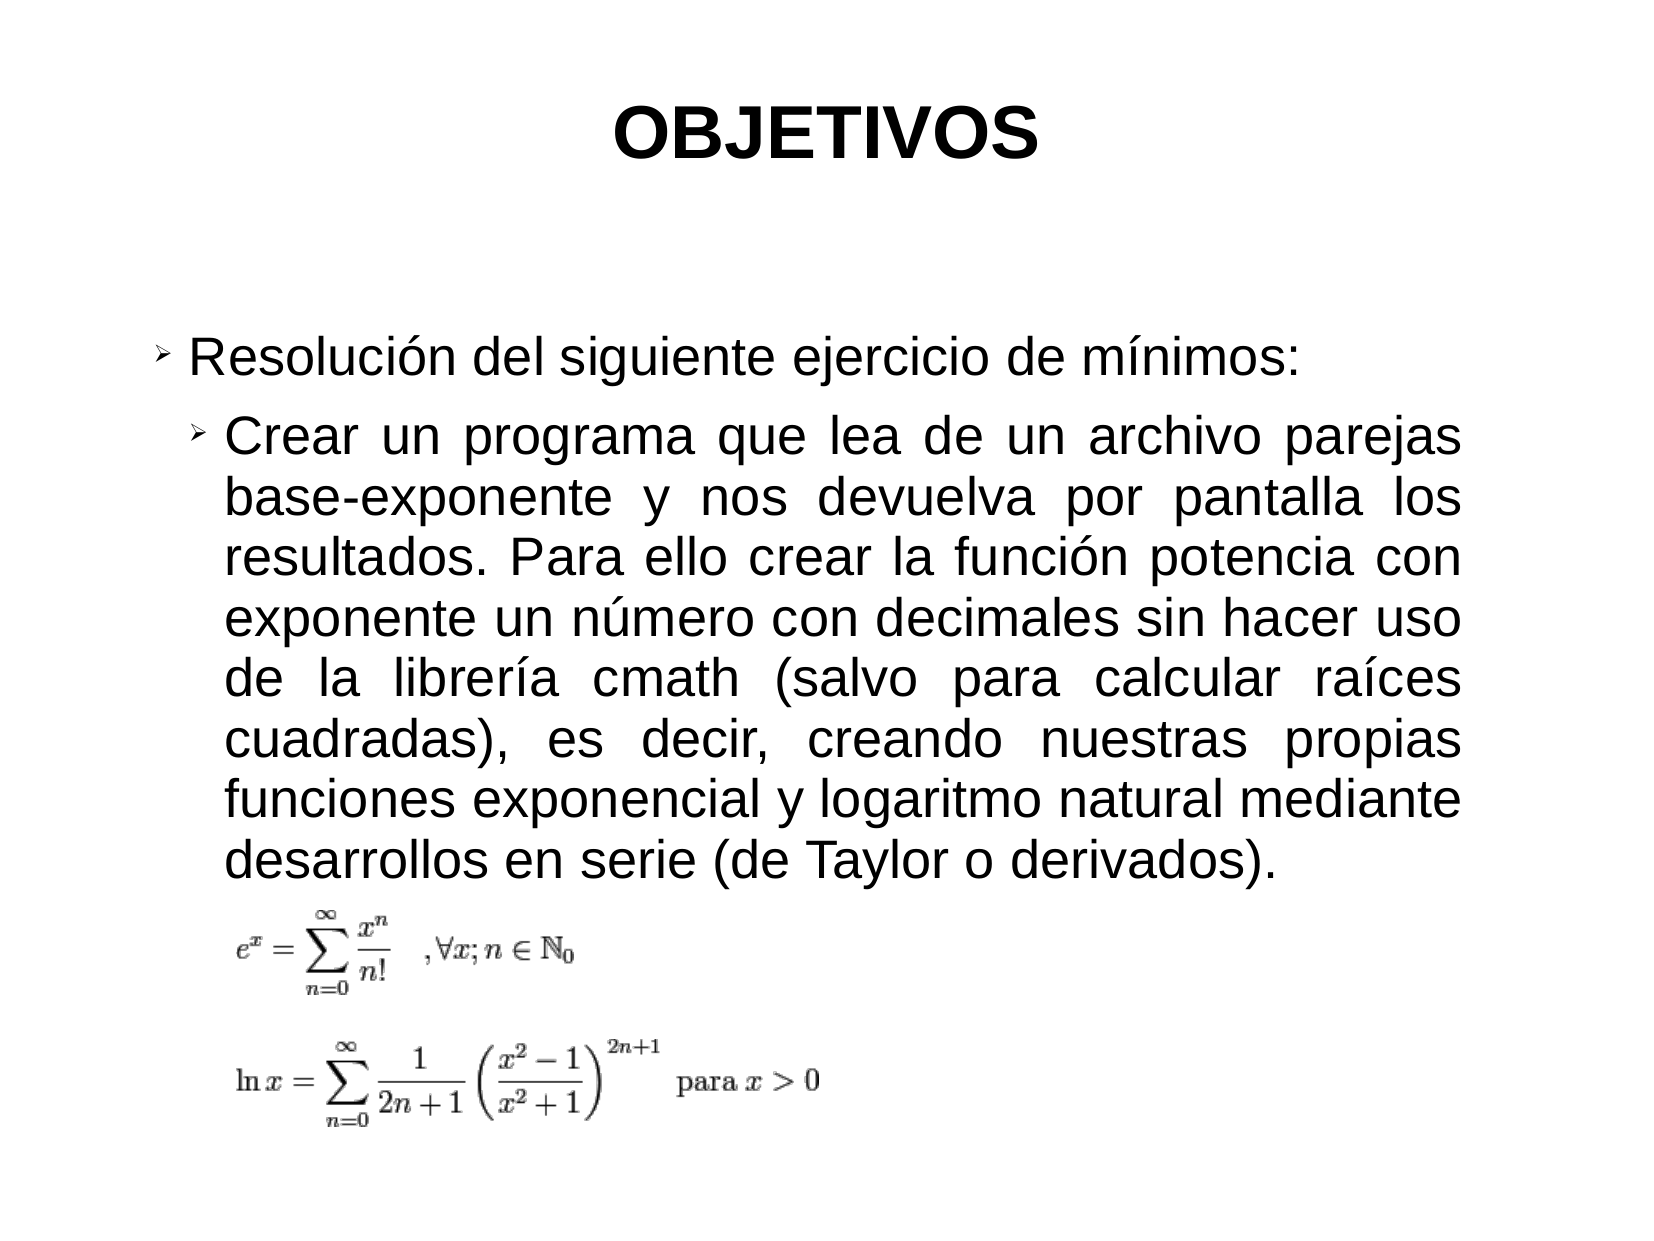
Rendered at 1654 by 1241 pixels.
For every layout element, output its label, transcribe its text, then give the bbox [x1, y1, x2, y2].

picture [236, 910, 574, 995]
picture [236, 1039, 819, 1127]
subtitle Resolución del siguiente ejercicio de mínimos: Crear un programa que lea de un archivo parejas base-exponente y nos devuelva por pantalla los resultados. Para ello crear la función potencia con exponente un número con decimales sin hacer uso de la librería cmath (salvo para calcular raíces cuadradas), es decir, creando nuestras propias funciones exponencial y logaritmo natural mediante desarrollos en serie (de Taylor o derivados). [153, 248, 1465, 1138]
title OBJETIVOS [82, 29, 1571, 237]
